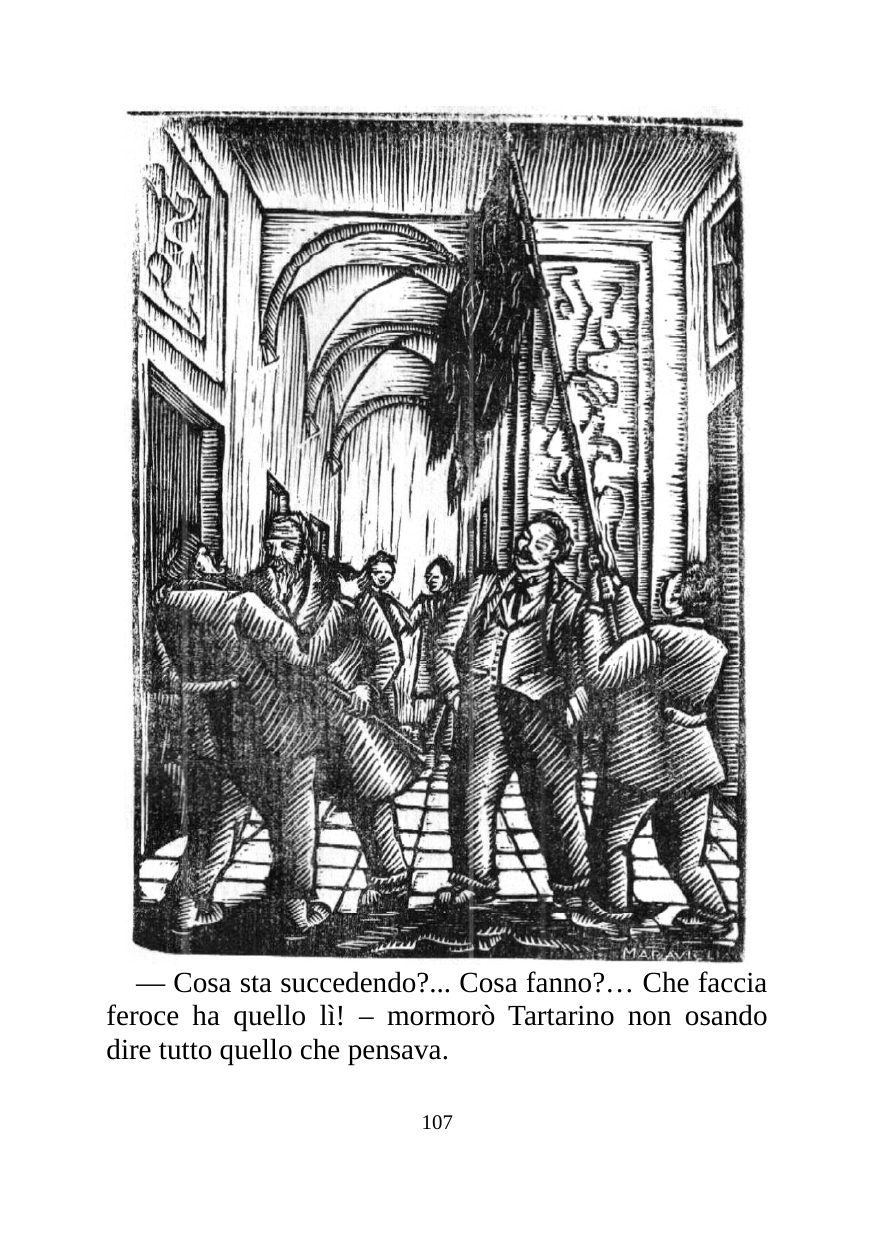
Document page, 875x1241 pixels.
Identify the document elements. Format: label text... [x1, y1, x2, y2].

picture [123, 106, 750, 965]
text — Cosa sta succedendo?... Cosa fanno?… Che faccia feroce ha quello lì! – mormorò Tartarino non osando dire tutto quello che pensava. [106, 965, 768, 1066]
